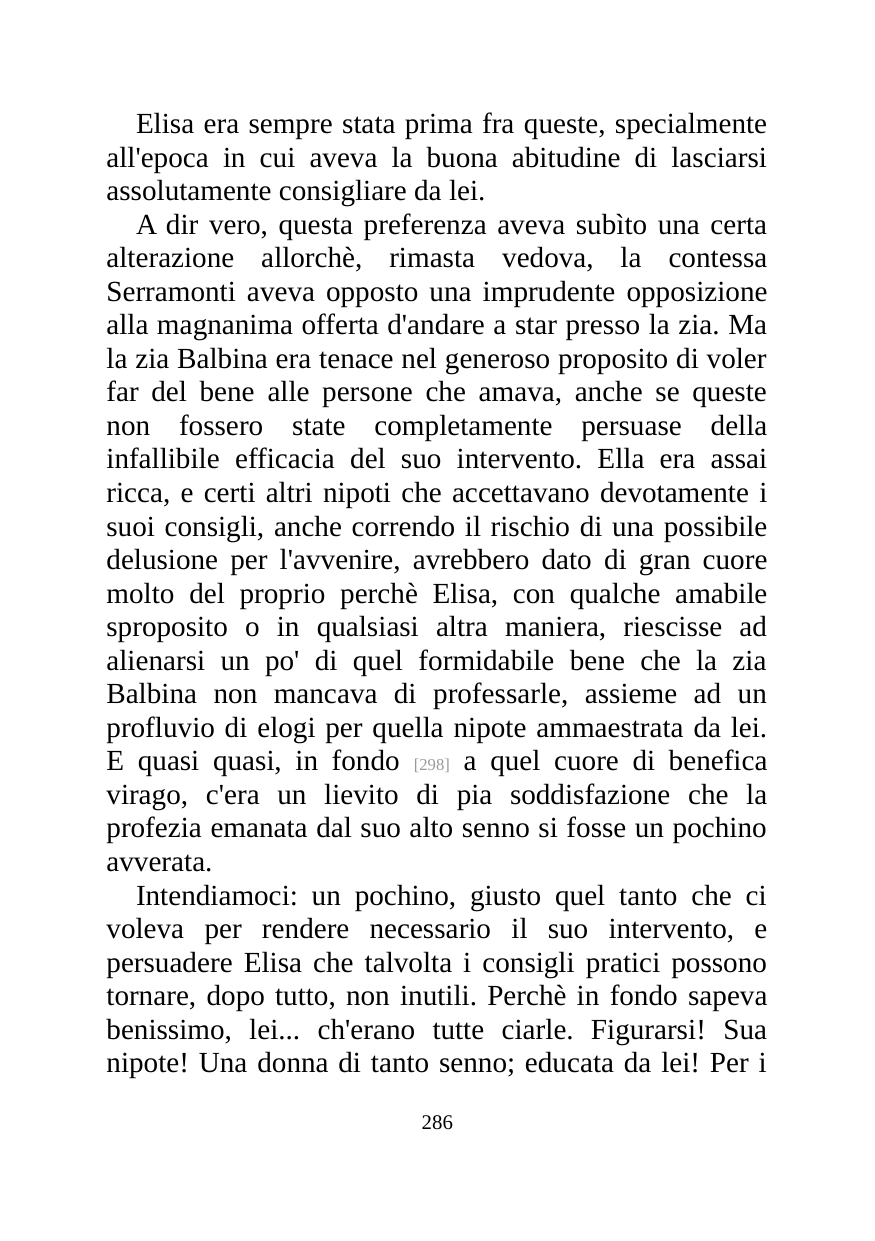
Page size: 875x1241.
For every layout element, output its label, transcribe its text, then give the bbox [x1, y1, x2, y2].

text Elisa era sempre stata prima fra queste, specialmente all'epoca in cui aveva la buona abitudine di lasciarsi assolutamente consigliare da lei. [106, 106, 768, 207]
text A dir vero, questa preferenza aveva subìto una certa alterazione allorchè, rimasta vedova, la contessa Serramonti aveva opposto una imprudente opposizione alla magnanima offerta d'andare a star presso la zia. Ma la zia Balbina era tenace nel generoso proposito di voler far del bene alle persone che amava, anche se queste non fossero state completamente persuase della infallibile efficacia del suo intervento. Ella era assai ricca, e certi altri nipoti che accettavano devotamente i suoi consigli, anche correndo il rischio di una possibile delusione per l'avvenire, avrebbero dato di gran cuore molto del proprio perchè Elisa, con qualche amabile sproposito o in qualsiasi altra maniera, riescisse ad alienarsi un po' di quel formidabile bene che la zia Balbina non mancava di professarle, assieme ad un profluvio di elogi per quella nipote ammaestrata da lei. E quasi quasi, in fondo [298] a quel cuore di benefica virago, c'era un lievito di pia soddisfazione che la profezia emanata dal suo alto senno si fosse un pochino avverata. [106, 207, 768, 878]
text Intendiamoci: un pochino, giusto quel tanto che ci voleva per rendere necessario il suo intervento, e persuadere Elisa che talvolta i consigli pratici possono tornare, dopo tutto, non inutili. Perchè in fondo sapeva benissimo, lei... ch'erano tutte ciarle. Figurarsi! Sua nipote! Una donna di tanto senno; educata da lei! Per i [106, 878, 768, 1079]
